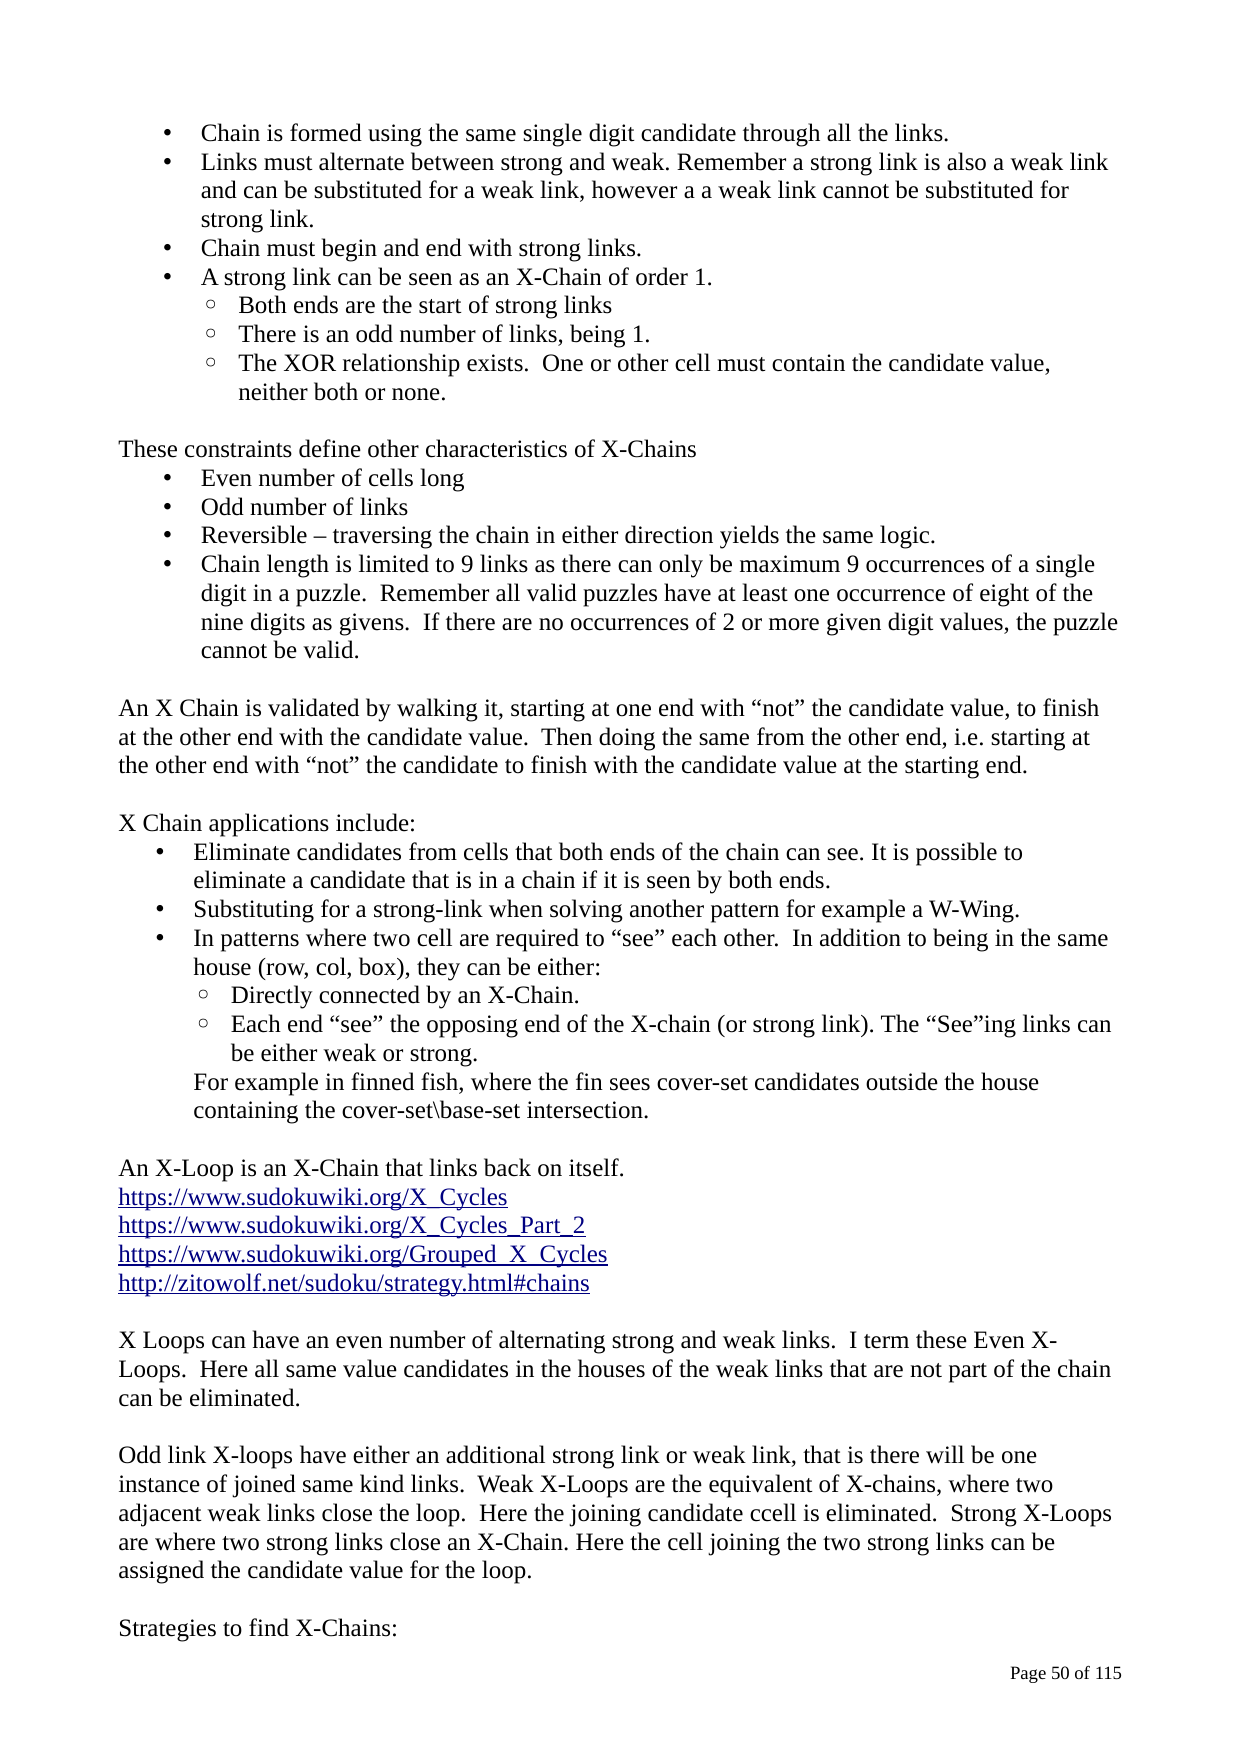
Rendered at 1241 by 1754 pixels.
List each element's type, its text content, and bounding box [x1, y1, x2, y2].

list Even number of cells long [163, 463, 1122, 492]
list Both ends are the start of strong links [201, 291, 1122, 319]
list Reversible – traversing the chain in either direction yields the same logic. [163, 521, 1122, 549]
text X Loops can have an even number of alternating strong and weak links. I term these Even X-Loops. Here all same value candidates in the houses of the weak links that are not part of the chain can be eliminated. [118, 1326, 1122, 1412]
text Odd link X-loops have either an additional strong link or weak link, that is there will be one instance of joined same kind links. Weak X-Loops are the equivalent of X-chains, where two adjacent weak links close the loop. Here the joining candidate ccell is eliminated. Strong X-Loops are where two strong links close an X-Chain. Here the cell joining the two strong links can be assigned the candidate value for the loop. [118, 1441, 1122, 1584]
list Chain is formed using the same single digit candidate through all the links. [163, 118, 1122, 147]
text https://www.sudokuwiki.org/Grouped_X_Cycles [118, 1239, 1122, 1268]
list The XOR relationship exists. One or other cell must contain the candidate value, neither both or none. [201, 348, 1122, 406]
text Strategies to find X-Chains: [118, 1613, 1122, 1642]
list Chain length is limited to 9 links as there can only be maximum 9 occurrences of a single digit in a puzzle. Remember all valid puzzles have at least one occurrence of eight of the nine digits as givens. If there are no occurrences of 2 or more given digit values, the puzzle cannot be valid. [163, 549, 1122, 664]
text https://www.sudokuwiki.org/X_Cycles [118, 1182, 1122, 1211]
list Links must alternate between strong and weak. Remember a strong link is also a weak link and can be substituted for a weak link, however a a weak link cannot be substituted for strong link. [163, 147, 1122, 233]
list For example in finned fish, where the fin sees cover-set candidates outside the house containing the cover-set\base-set intersection. [156, 1067, 1122, 1124]
list There is an odd number of links, being 1. [201, 319, 1122, 348]
list Substituting for a strong-link when solving another pattern for example a W-Wing. [156, 894, 1122, 923]
list Odd number of links [163, 492, 1122, 521]
list A strong link can be seen as an X-Chain of order 1. [163, 262, 1122, 291]
list Chain must begin and end with strong links. [163, 233, 1122, 262]
list Directly connected by an X-Chain. [193, 981, 1122, 1009]
list Each end “see” the opposing end of the X-chain (or strong link). The “See”ing links can be either weak or strong. [193, 1009, 1122, 1067]
text https://www.sudokuwiki.org/X_Cycles_Part_2 [118, 1211, 1122, 1239]
text An X-Loop is an X-Chain that links back on itself. [118, 1153, 1122, 1182]
text These constraints define other characteristics of X-Chains [118, 434, 1122, 463]
text An X Chain is validated by walking it, starting at one end with “not” the candidate value, to finish at the other end with the candidate value. Then doing the same from the other end, i.e. starting at the other end with “not” the candidate to finish with the candidate value at the starting end. [118, 693, 1122, 779]
list Eliminate candidates from cells that both ends of the chain can see. It is possible to eliminate a candidate that is in a chain if it is seen by both ends. [156, 837, 1122, 894]
list In patterns where two cell are required to “see” each other. In addition to being in the same house (row, col, box), they can be either: [156, 923, 1122, 981]
text X Chain applications include: [118, 808, 1122, 837]
text http://zitowolf.net/sudoku/strategy.html#chains [118, 1268, 1122, 1297]
